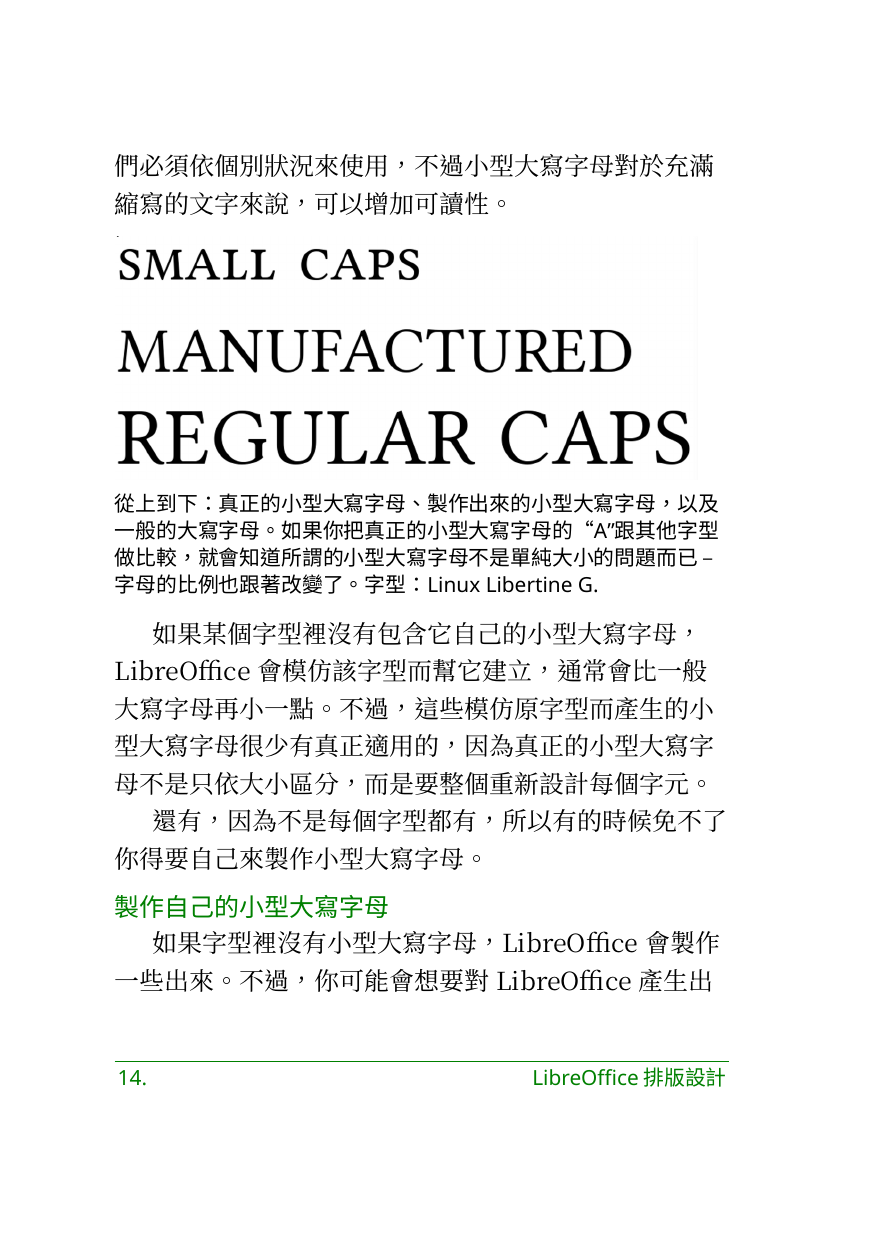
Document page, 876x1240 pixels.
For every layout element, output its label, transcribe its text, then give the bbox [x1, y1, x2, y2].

subtitle 製作自己的小型大寫字母 [114, 891, 729, 923]
text 如果某個字型裡沒有包含它自己的小型大寫字母，LibreOffice 會模仿該字型而幫它建立，通常會比一般大寫字母再小一點。不過，這些模仿原字型而產生的小型大寫字母很少有真正適用的，因為真正的小型大寫字母不是只依大小區分，而是要整個重新設計每個字元。 [114, 613, 729, 801]
text 還有，因為不是每個字型都有，所以有的時候免不了你得要自己來製作小型大寫字母。 [114, 801, 729, 876]
table_cell 從上到下：真正的小型大寫字母、製作出來的小型大寫字母，以及一般的大寫字母。如果你把真正的小型大寫字母的“A”跟其他字型做比較，就會知道所謂的小型大寫字母不是單純大小的問題而已 – 字母的比例也跟著改變了。字型：Linux Libertine G. [115, 481, 729, 598]
text 如果字型裡沒有小型大寫字母，LibreOffice 會製作一些出來。不過，你可能會想要對 LibreOffice 產生出 [114, 923, 729, 998]
picture [114, 236, 698, 480]
text 們必須依個別狀況來使用，不過小型大寫字母對於充滿縮寫的文字來說，可以增加可讀性。 [114, 146, 729, 221]
table_header [115, 236, 729, 481]
